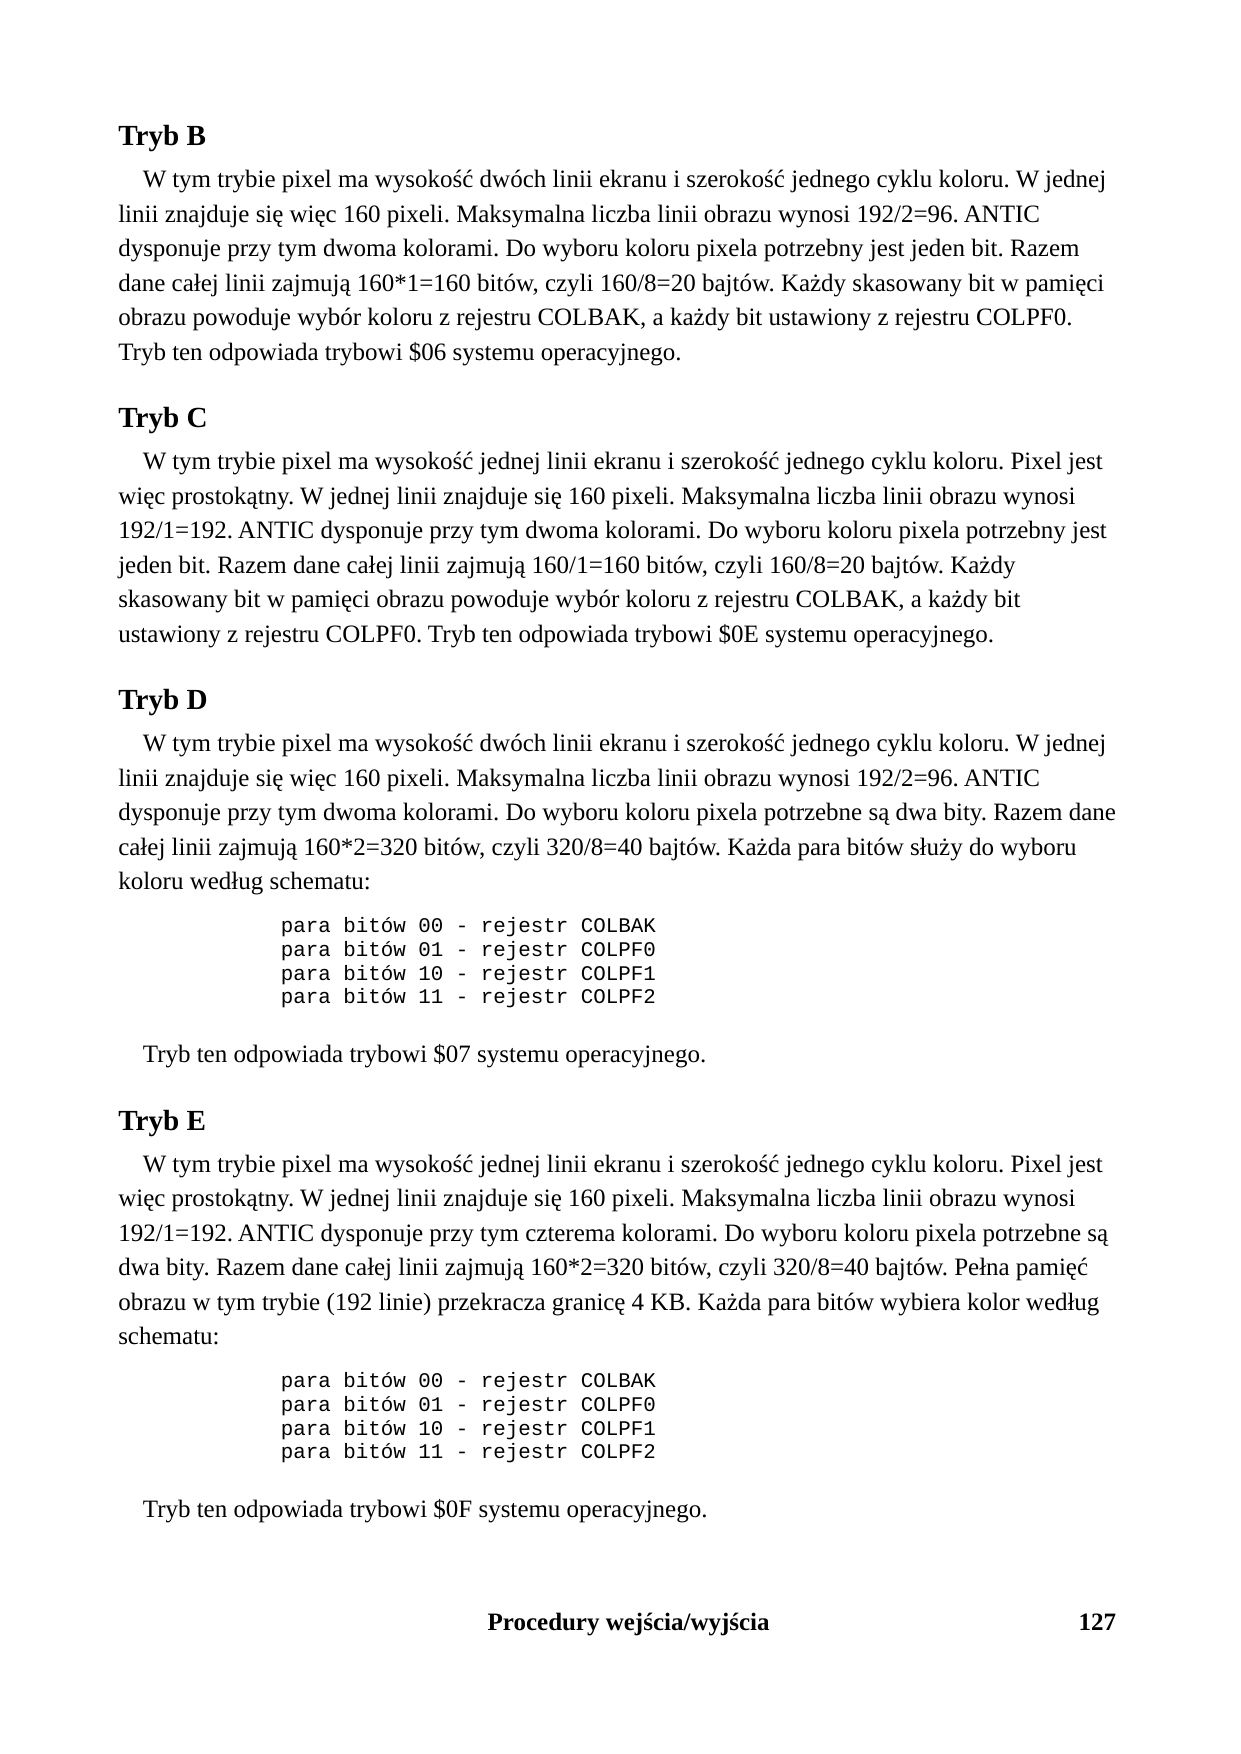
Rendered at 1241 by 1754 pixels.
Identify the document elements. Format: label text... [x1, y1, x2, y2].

text para bitów 00 - rejestr COLBAK [118, 1371, 1122, 1394]
text para bitów 11 - rejestr COLPF2 [118, 986, 1122, 1010]
text W tym trybie pixel ma wysokość dwóch linii ekranu i szerokość jednego cyklu koloru. W jednej linii znajduje się więc 160 pixeli. Maksymalna liczba linii obrazu wynosi 192/2=96. ANTIC dysponuje przy tym dwoma kolorami. Do wyboru koloru pixela potrzebny jest jeden bit. Razem dane całej linii zajmują 160*1=160 bitów, czyli 160/8=20 bajtów. Każdy skasowany bit w pamięci obrazu powoduje wybór koloru z rejestru COLBAK, a każdy bit ustawiony z rejestru COLPF0. Tryb ten odpowiada trybowi $06 systemu operacyjnego. [118, 164, 1122, 365]
text W tym trybie pixel ma wysokość dwóch linii ekranu i szerokość jednego cyklu koloru. W jednej linii znajduje się więc 160 pixeli. Maksymalna liczba linii obrazu wynosi 192/2=96. ANTIC dysponuje przy tym dwoma kolorami. Do wyboru koloru pixela potrzebne są dwa bity. Razem dane całej linii zajmują 160*2=320 bitów, czyli 320/8=40 bajtów. Każda para bitów służy do wyboru koloru według schematu: [118, 728, 1122, 895]
text W tym trybie pixel ma wysokość jednej linii ekranu i szerokość jednego cyklu koloru. Pixel jest więc prostokątny. W jednej linii znajduje się 160 pixeli. Maksymalna liczba linii obrazu wynosi 192/1=192. ANTIC dysponuje przy tym dwoma kolorami. Do wyboru koloru pixela potrzebny jest jeden bit. Razem dane całej linii zajmują 160/1=160 bitów, czyli 160/8=20 bajtów. Każdy skasowany bit w pamięci obrazu powoduje wybór koloru z rejestru COLBAK, a każdy bit ustawiony z rejestru COLPF0. Tryb ten odpowiada trybowi $0E systemu operacyjnego. [118, 446, 1122, 647]
text para bitów 01 - rejestr COLPF0 [118, 939, 1122, 963]
subtitle Tryb C [118, 400, 1122, 434]
text W tym trybie pixel ma wysokość jednej linii ekranu i szerokość jednego cyklu koloru. Pixel jest więc prostokątny. W jednej linii znajduje się 160 pixeli. Maksymalna liczba linii obrazu wynosi 192/1=192. ANTIC dysponuje przy tym czterema kolorami. Do wyboru koloru pixela potrzebne są dwa bity. Razem dane całej linii zajmują 160*2=320 bitów, czyli 320/8=40 bajtów. Pełna pamięć obrazu w tym trybie (192 linie) przekracza granicę 4 KB. Każda para bitów wybiera kolor według schematu: [118, 1149, 1122, 1350]
text para bitów 00 - rejestr COLBAK [118, 915, 1122, 939]
text Tryb ten odpowiada trybowi $07 systemu operacyjnego. [118, 1039, 1122, 1068]
subtitle Tryb B [118, 118, 1122, 152]
subtitle Tryb E [118, 1103, 1122, 1137]
text para bitów 11 - rejestr COLPF2 [118, 1441, 1122, 1465]
text para bitów 10 - rejestr COLPF1 [118, 1418, 1122, 1441]
text para bitów 10 - rejestr COLPF1 [118, 963, 1122, 986]
subtitle Tryb D [118, 682, 1122, 716]
text Tryb ten odpowiada trybowi $0F systemu operacyjnego. [118, 1494, 1122, 1523]
text para bitów 01 - rejestr COLPF0 [118, 1394, 1122, 1418]
